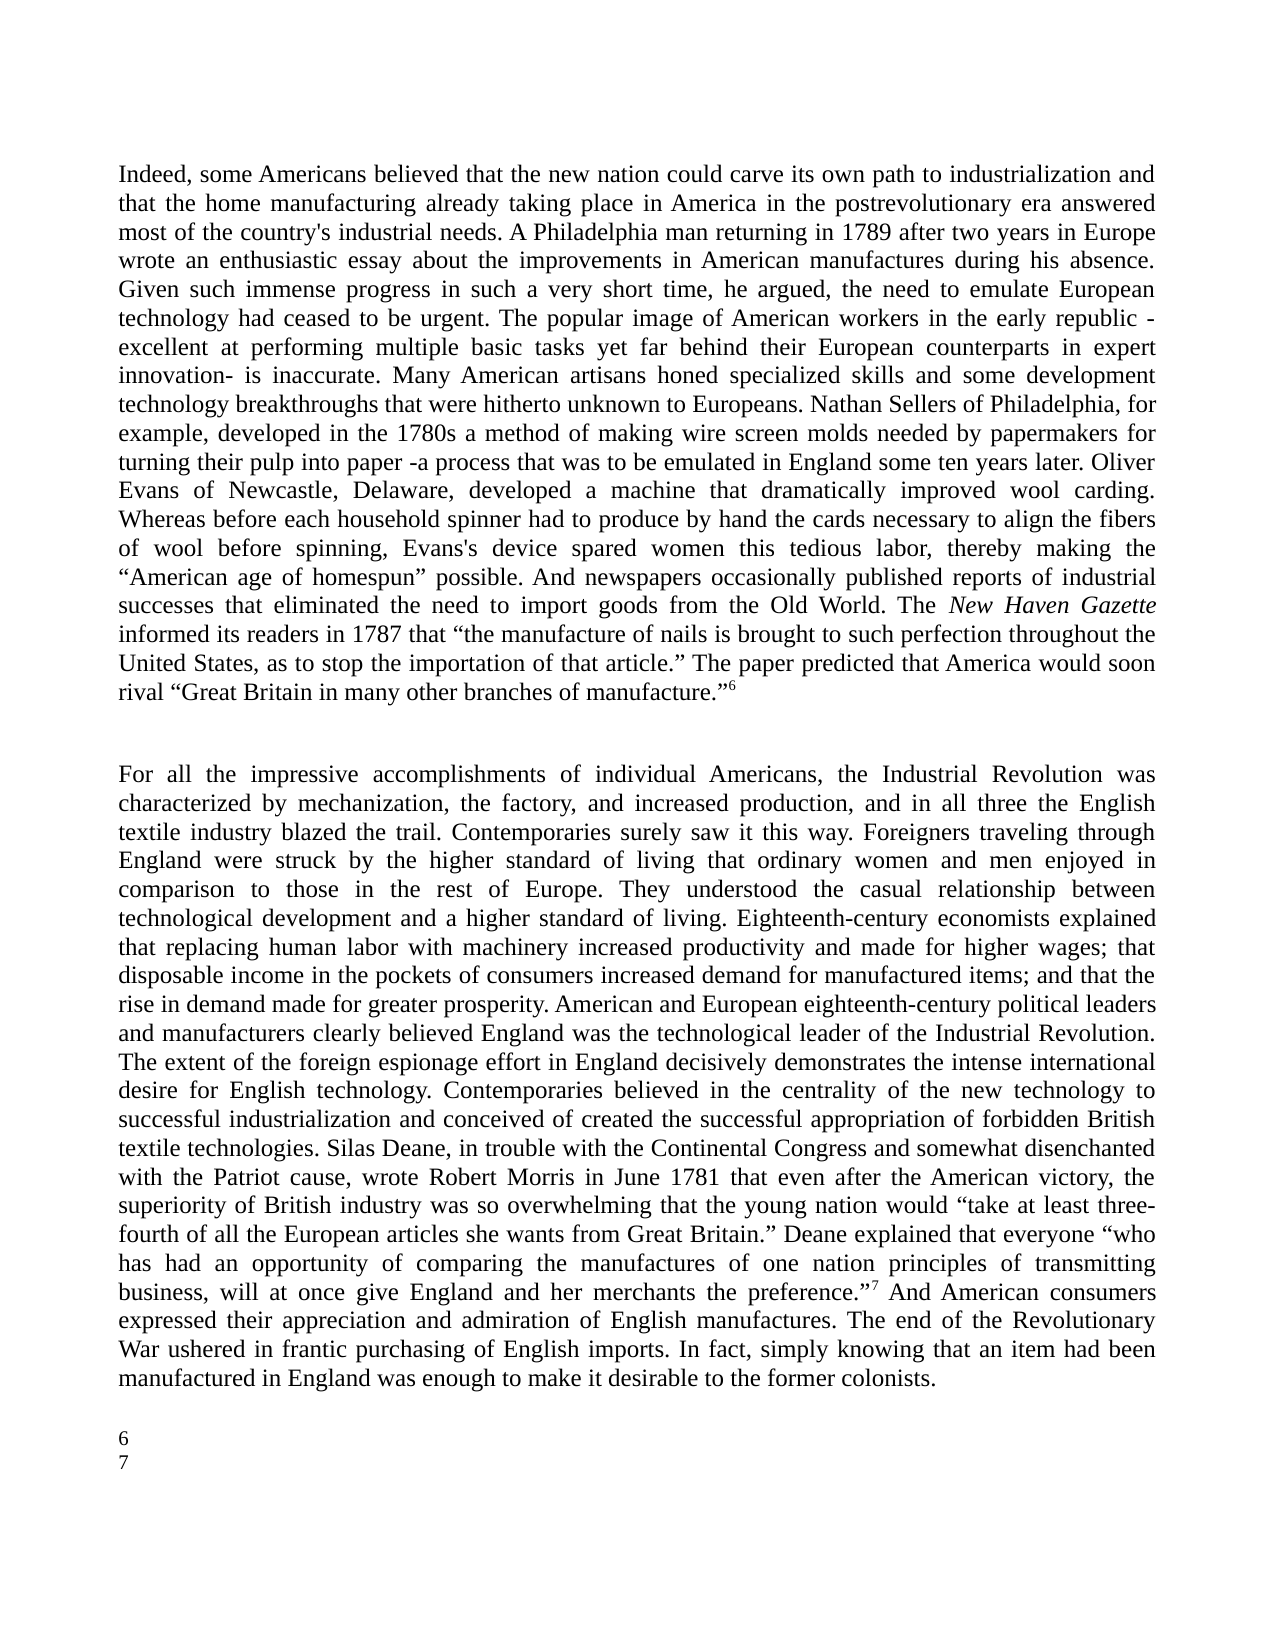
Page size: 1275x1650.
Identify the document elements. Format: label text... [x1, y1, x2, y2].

text For all the impressive accomplishments of individual Americans, the Industrial Revolution was characterized by mechanization, the factory, and increased production, and in all three the English textile industry blazed the trail. Contemporaries surely saw it this way. Foreigners traveling through England were struck by the higher standard of living that ordinary women and men enjoyed in comparison to those in the rest of Europe. They understood the casual relationship between technological development and a higher standard of living. Eighteenth-century economists explained that replacing human labor with machinery increased productivity and made for higher wages; that disposable income in the pockets of consumers increased demand for manufactured items; and that the rise in demand made for greater prosperity. American and European eighteenth-century political leaders and manufacturers clearly believed England was the technological leader of the Industrial Revolution. The extent of the foreign espionage effort in England decisively demonstrates the intense international desire for English technology. Contemporaries believed in the centrality of the new technology to successful industrialization and conceived of created the successful appropriation of forbidden British textile technologies. Silas Deane, in trouble with the Continental Congress and somewhat disenchanted with the Patriot cause, wrote Robert Morris in June 1781 that even after the American victory, the superiority of British industry was so overwhelming that the young nation would “take at least three-fourth of all the European articles she wants from Great Britain.” Deane explained that everyone “who has had an opportunity of comparing the manufactures of one nation principles of transmitting business, will at once give England and her merchants the preference.” And American consumers expressed their appreciation and admiration of English manufactures. The end of the Revolutionary War ushered in frantic purchasing of English imports. In fact, simply knowing that an item had been manufactured in England was enough to make it desirable to the former colonists. [118, 759, 1157, 1392]
text Indeed, some Americans believed that the new nation could carve its own path to industrialization and that the home manufacturing already taking place in America in the postrevolutionary era answered most of the country's industrial needs. A Philadelphia man returning in 1789 after two years in Europe wrote an enthusiastic essay about the improvements in American manufactures during his absence. Given such immense progress in such a very short time, he argued, the need to emulate European technology had ceased to be urgent. The popular image of American workers in the early republic -excellent at performing multiple basic tasks yet far behind their European counterparts in expert innovation- is inaccurate. Many American artisans honed specialized skills and some development technology breakthroughs that were hitherto unknown to Europeans. Nathan Sellers of Philadelphia, for example, developed in the 1780s a method of making wire screen molds needed by papermakers for turning their pulp into paper -a process that was to be emulated in England some ten years later. Oliver Evans of Newcastle, Delaware, developed a machine that dramatically improved wool carding. Whereas before each household spinner had to produce by hand the cards necessary to align the fibers of wool before spinning, Evans's device spared women this tedious labor, thereby making the “American age of homespun” possible. And newspapers occasionally published reports of industrial successes that eliminated the need to import goods from the Old World. The New Haven Gazette informed its readers in 1787 that “the manufacture of nails is brought to such perfection throughout the United States, as to stop the importation of that article.” The paper predicted that America would soon rival “Great Britain in many other branches of manufacture.” [118, 159, 1157, 706]
